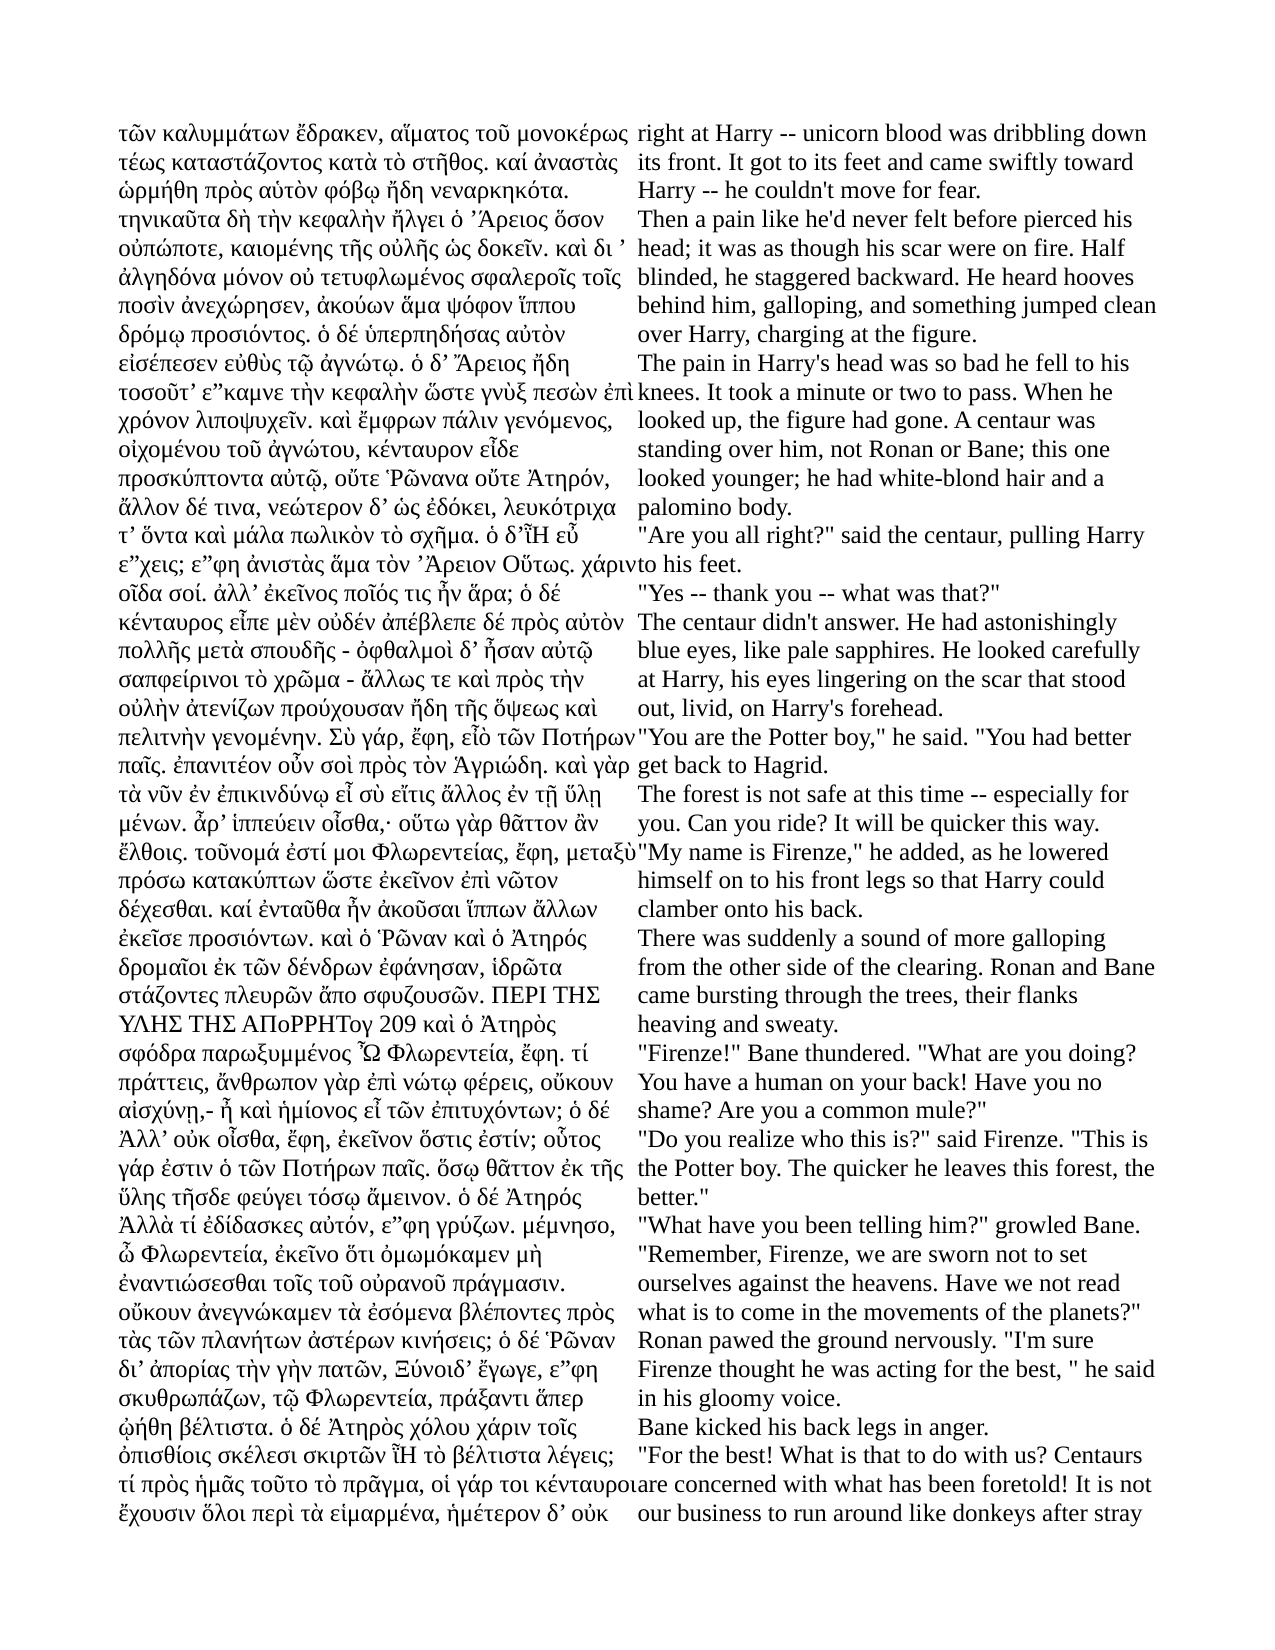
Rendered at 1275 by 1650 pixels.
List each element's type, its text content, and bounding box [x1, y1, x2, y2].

table_cell right at Harry -- unicorn blood was dribbling down its front. It got to its feet and came swiftly toward Harry -- he couldn't move for fear. Then a pain like he'd never felt before pierced his head; it was as though his scar were on fire. Half blinded, he staggered backward. He heard hooves behind him, galloping, and something jumped clean over Harry, charging at the figure. The pain in Harry's head was so bad he fell to his knees. It took a minute or two to pass. When he looked up, the figure had gone. A centaur was standing over him, not Ronan or Bane; this one looked younger; he had white-blond hair and a palomino body. "Are you all right?" said the centaur, pulling Harry to his feet. "Yes -- thank you -- what was that?" The centaur didn't answer. He had astonishingly blue eyes, like pale sapphires. He looked carefully at Harry, his eyes lingering on the scar that stood out, livid, on Harry's forehead. "You are the Potter boy," he said. "You had better get back to Hagrid. The forest is not safe at this time -- especially for you. Can you ride? It will be quicker this way. "My name is Firenze," he added, as he lowered himself on to his front legs so that Harry could clamber onto his back. There was suddenly a sound of more galloping from the other side of the clearing. Ronan and Bane came bursting through the trees, their flanks heaving and sweaty. "Firenze!" Bane thundered. "What are you doing? You have a human on your back! Have you no shame? Are you a common mule?" "Do you realize who this is?" said Firenze. "This is the Potter boy. The quicker he leaves this forest, the better." "What have you been telling him?" growled Bane. "Remember, Firenze, we are sworn not to set ourselves against the heavens. Have we not read what is to come in the movements of the planets?" Ronan pawed the ground nervously. "I'm sure Firenze thought he was acting for the best, " he said in his gloomy voice. Bane kicked his back legs in anger. "For the best! What is that to do with us? Centaurs are concerned with what has been foretold! It is not our business to run around like donkeys after stray [637, 118, 1157, 1527]
table_cell τῶν καλυμμάτων ἔδρακεν, αἵματος τοῦ μονοκέρως τέως καταστάζοντος κατὰ τὸ στῆθος. καί ἀναστὰς ὡρμήθη πρὸς αὑτὸν φόβῳ ἤδη νεναρκηκότα. τηνικαῦτα δὴ τὴν κεφαλὴν ἤλγει ὁ ’Άρειος ὅσον οὐπώποτε, καιομένης τῆς οὐλῆς ὡς δοκεῖν. καὶ δι ’ ἀλγηδόνα μόνον οὐ τετυφλωμένος σφαλεροῖς τοῖς ποσὶν ἀνεχώρησεν, ἀκούων ἅμα ψόφον ἵππου δρόμῳ προσιόντος. ὁ δέ ὑπερπηδήσας αὐτὸν εἰσέπεσεν εὐθὺς τῷ ἀγνώτῳ. ὁ δ’ Ἄρειος ἤδη τοσοῦτ’ ε”καμνε τὴν κεφαλὴν ὥστε γνὺξ πεσὼν ἐπὶ χρόνον λιποψυχεῖν. καὶ ἔμφρων πάλιν γενόμενος, οἰχομένου τοῦ ἀγνώτου, κένταυρον εἶδε προσκύπτοντα αὐτῷ, οὔτε Ῥῶνανα οὔτε Ἀτηρόν, ἄλλον δέ τινα, νεώτερον δ’ ὡς ἐδόκει, λευκότριχα τ’ ὅντα καὶ μάλα πωλικὸν τὸ σχῆμα. ὁ δ’ῗΗ εὖ ε”χεις; ε”φη ἀνιστὰς ἅμα τὸν ’Ἀρειον Οὕτως. χάριν οῖδα σοί. ἀλλ’ ἐκεῖνος ποῖός τις ἦν ἅρα; ὁ δέ κένταυρος εἶπε μὲν οὐδέν ἀπέβλεπε δέ πρὸς αὐτὸν πολλῆς μετὰ σπουδῆς - ὀφθαλμοὶ δ’ ἦσαν αὐτῷ σαπφείρινοι τὸ χρῶμα - ἄλλως τε καὶ πρὸς τὴν οὐλὴν ἀτενίζων προύχουσαν ἤδη τῆς ὅψεως καὶ πελιτνὴν γενομένην. Σὺ γάρ, ἔφη, εἶὸ τῶν Ποτήρων παῖς. ἐπανιτέον οὖν σοὶ πρὸς τὸν Ἁγριώδη. καὶ γὰρ τὰ νῦν ἐν ἐπικινδύνῳ εἶ σὺ εἴτις ἄλλος ἐν τῇ ὕλῃ μένων. ἆρ’ ἱππεύειν οἶσθα,· οὕτω γὰρ θᾶττον ἂν ἔλθοις. τοῦνομά ἐστί μοι Φλωρεντείας, ἔφη, μεταξὺ πρόσω κατακύπτων ὥστε ἐκεῖνον ἐπὶ νῶτον δέχεσθαι. καί ἐνταῦθα ἦν ἀκοῦσαι ἵππων ἄλλων ἐκεῖσε προσιόντων. καὶ ὁ Ῥῶναν καὶ ὁ Ἀτηρός δρομαῖοι ἐκ τῶν δένδρων ἐφάνησαν, ἱδρῶτα στάζοντες πλευρῶν ἄπο σφυζουσῶν. ΠΕΡΙ ΤΗΣ ΥΛΗΣ ΤΗΣ ΑΠοΡΡΗΤογ 209 καὶ ὁ Ἀτηρὸς σφόδρα παρωξυμμένος Ὦ Φλωρεντεία, ἔφη. τί πράττεις, ἄνθρωπον γὰρ ἐπὶ νώτῳ φέρεις, οὔκουν αἰσχύνῃ,- ἦ καὶ ἡμίονος εἶ τῶν ἐπιτυχόντων; ὁ δέ Ἀλλ’ οὐκ οἶσθα, ἔφη, ἐκεῖνον ὅστις ἐστίν; οὗτος γάρ ἐστιν ὁ τῶν Ποτήρων παῖς. ὅσῳ θᾶττον ἐκ τῆς ὕλης τῆσδε φεύγει τόσῳ ἄμεινον. ὁ δέ Ἀτηρός Ἀλλὰ τί ἐδίδασκες αὐτόν, ε”φη γρύζων. μέμνησο, ὦ Φλωρεντεία, ἐκεῖνο ὅτι ὀμωμόκαμεν μὴ ἐναντιώσεσθαι τοῖς τοῦ οὐρανοῦ πράγμασιν. οὔκουν ἀνεγνώκαμεν τὰ ἐσόμενα βλέποντες πρὸς τὰς τῶν πλανήτων ἀστέρων κινήσεις; ὁ δέ Ῥῶναν δι’ ἀπορίας τὴν γὴν πατῶν, Ξύνοιδ’ ἔγωγε, ε”φη σκυθρωπάζων, τῷ Φλωρεντεία, πράξαντι ἅπερ ᾠήθη βέλτιστα. ὁ δέ Ἀτηρὸς χόλου χάριν τοῖς ὀπισθίοις σκέλεσι σκιρτῶν ῗΗ τὸ βέλτιστα λέγεις; τί πρὸς ἡμᾶς τοῦτο τὸ πρᾶγμα, οἱ γάρ τοι κένταυροι ἔχουσιν ὅλοι περὶ τὰ εἱμαρμένα, ἡμέτερον δ’ οὐκ [118, 118, 637, 1527]
